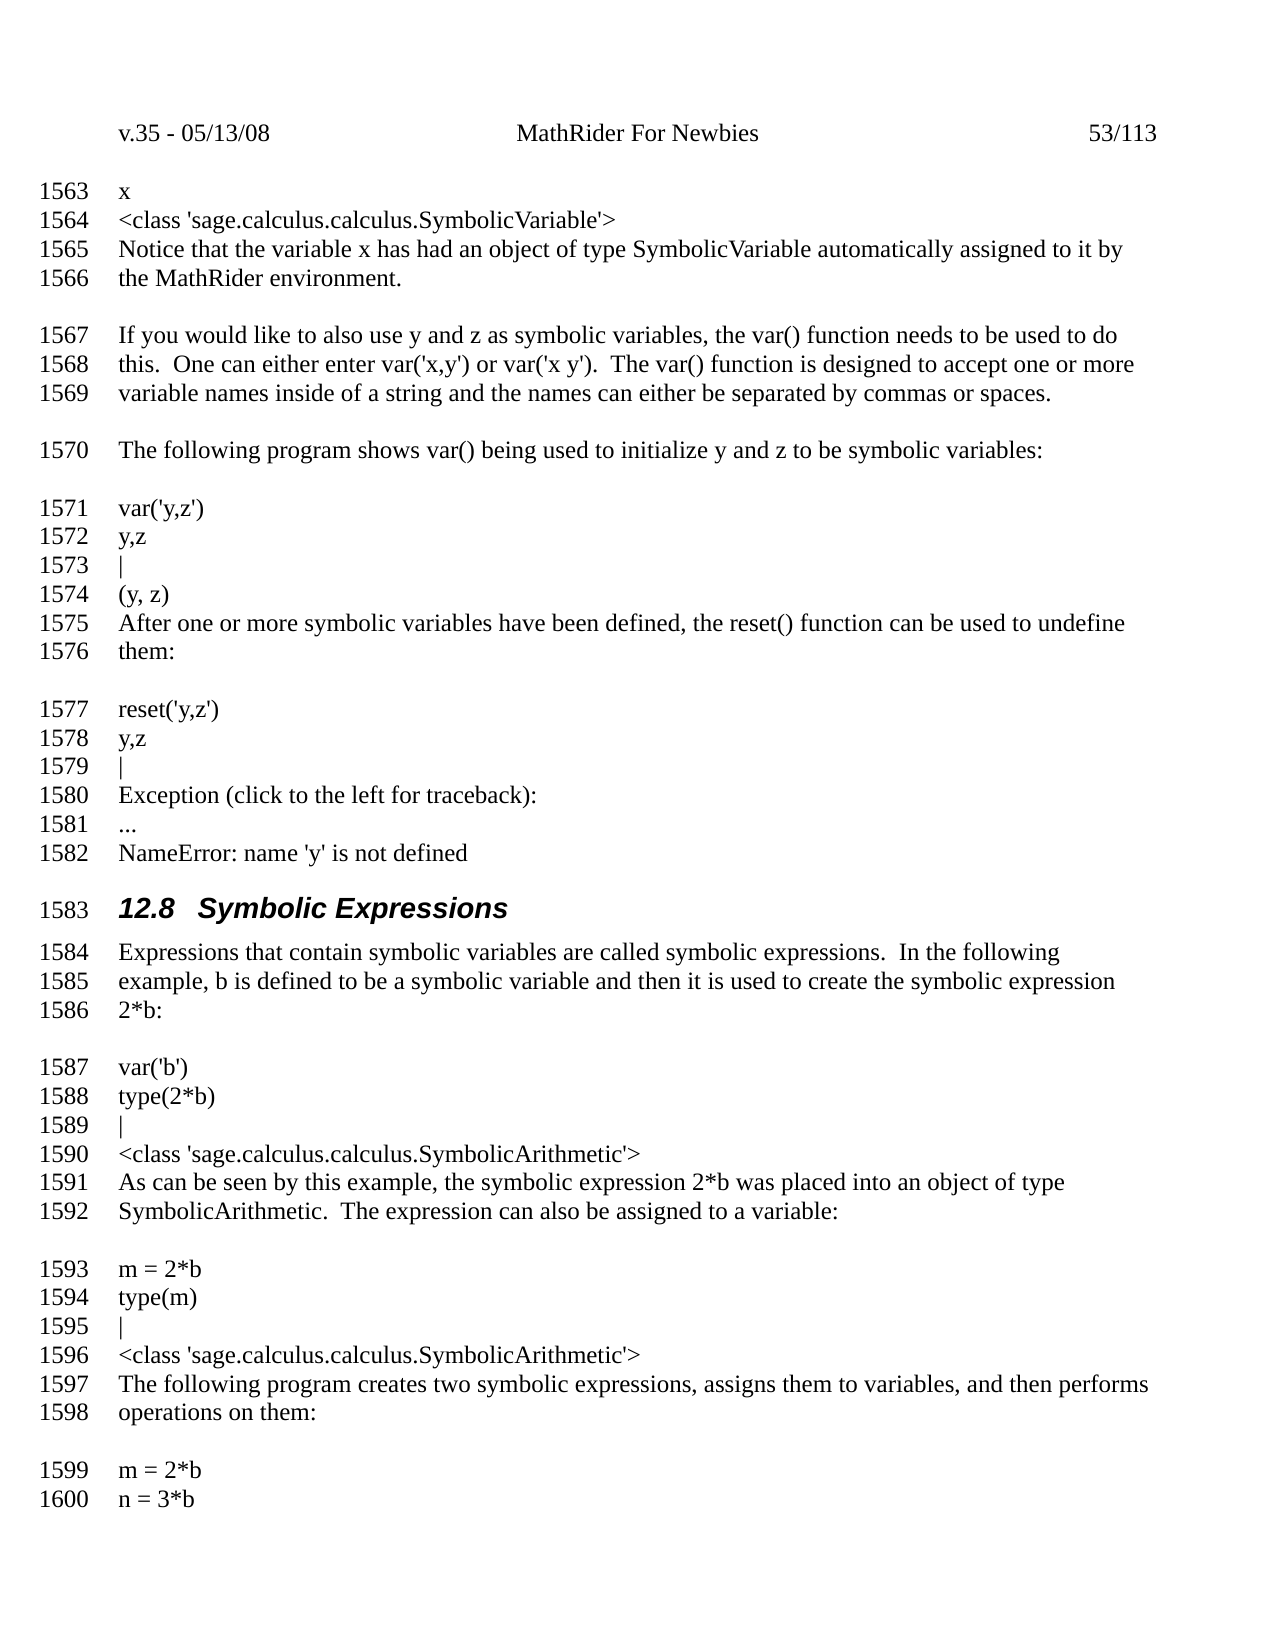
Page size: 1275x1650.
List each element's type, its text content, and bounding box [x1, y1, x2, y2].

text The following program shows var() being used to initialize y and z to be symbolic variables: [118, 435, 1157, 464]
text After one or more symbolic variables have been defined, the reset() function can be used to undefine them: [118, 608, 1157, 665]
text As can be seen by this example, the symbolic expression 2*b was placed into an object of type SymbolicArithmetic. The expression can also be assigned to a variable: [118, 1167, 1157, 1225]
text x [118, 176, 1157, 205]
text | [118, 550, 1157, 579]
text <class 'sage.calculus.calculus.SymbolicArithmetic'> [118, 1340, 1157, 1369]
text | [118, 1110, 1157, 1139]
text The following program creates two symbolic expressions, assigns them to variables, and then performs operations on them: [118, 1369, 1157, 1426]
text (y, z) [118, 579, 1157, 608]
text n = 3*b [118, 1484, 1157, 1512]
text Exception (click to the left for traceback): [118, 780, 1157, 809]
text NameError: name 'y' is not defined [118, 838, 1157, 866]
text var('y,z') [118, 493, 1157, 521]
text type(2*b) [118, 1081, 1157, 1110]
text var('b') [118, 1052, 1157, 1081]
text reset('y,z') [118, 694, 1157, 723]
text m = 2*b [118, 1455, 1157, 1484]
text y,z [118, 521, 1157, 550]
text m = 2*b [118, 1254, 1157, 1282]
text ... [118, 809, 1157, 838]
text <class 'sage.calculus.calculus.SymbolicArithmetic'> [118, 1139, 1157, 1167]
text If you would like to also use y and z as symbolic variables, the var() function needs to be used to do this. One can either enter var('x,y') or var('x y'). The var() function is designed to accept one or more variable names inside of a string and the names can either be separated by commas or spaces. [118, 320, 1157, 406]
text type(m) [118, 1282, 1157, 1311]
text Expressions that contain symbolic variables are called symbolic expressions. In the following example, b is defined to be a symbolic variable and then it is used to create the symbolic expression 2*b: [118, 937, 1157, 1024]
text Notice that the variable x has had an object of type SymbolicVariable automatically assigned to it by the MathRider environment. [118, 234, 1157, 291]
subtitle Symbolic Expressions [118, 891, 1157, 925]
text <class 'sage.calculus.calculus.SymbolicVariable'> [118, 205, 1157, 234]
text | [118, 751, 1157, 780]
text y,z [118, 723, 1157, 751]
text | [118, 1311, 1157, 1340]
